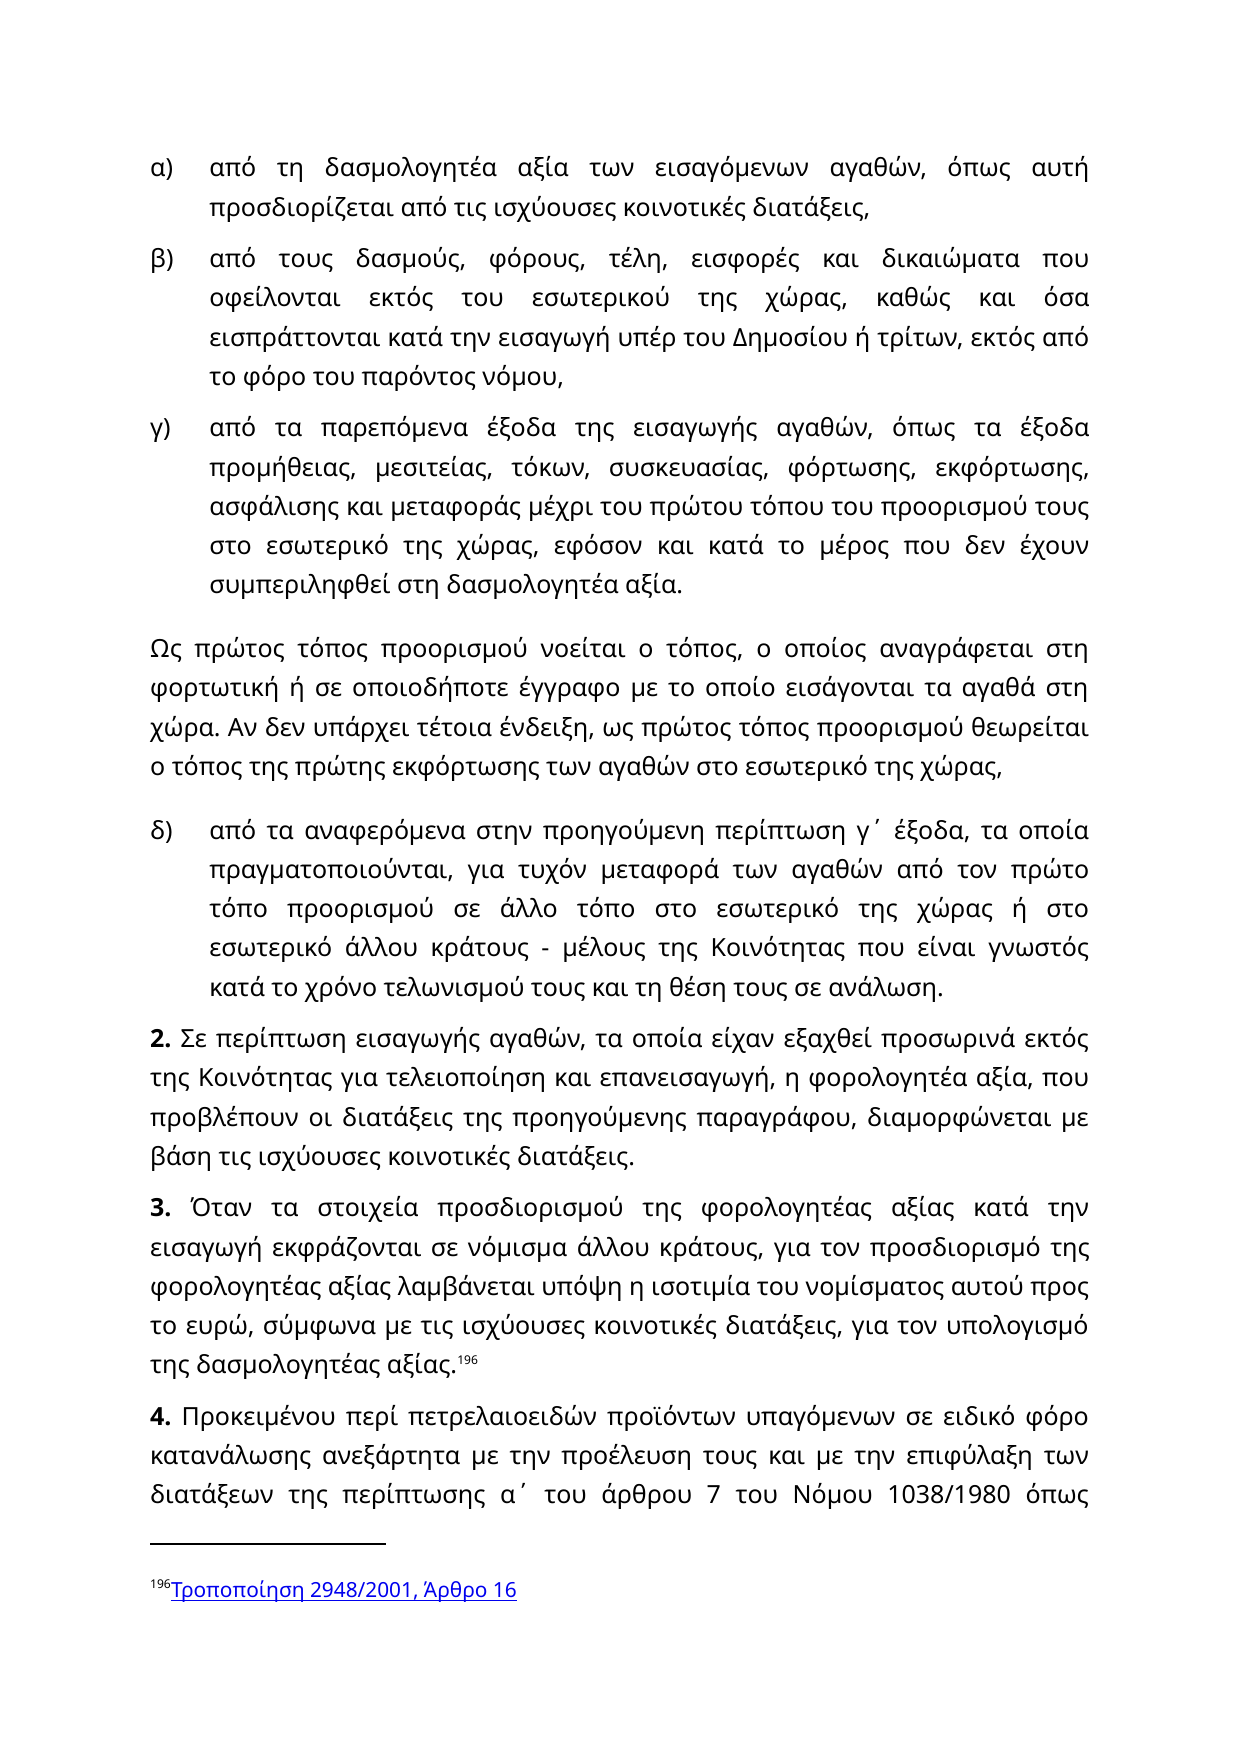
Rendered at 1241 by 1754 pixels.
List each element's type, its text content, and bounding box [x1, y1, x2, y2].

list β) από τους δασμούς, φόρους, τέλη, εισφορές και δικαιώματα που οφείλονται εκτός του εσωτερικού της χώρας, καθώς και όσα εισπράττονται κατά την εισαγωγή υπέρ του Δημοσίου ή τρίτων, εκτός από το φόρο του παρόντος νόμου, [150, 241, 1090, 392]
list α) από τη δασμολογητέα αξία των εισαγόμενων αγαθών, όπως αυτή προσδιορίζεται από τις ισχύουσες κοινοτικές διατάξεις, [150, 150, 1090, 223]
text 3. Όταν τα στοιχεία προσδιορισμού της φορολογητέας αξίας κατά την εισαγωγή εκφράζονται σε νόμισμα άλλου κράτους, για τον προσδιορισμό της φορολογητέας αξίας λαμβάνεται υπόψη η ισοτιμία του νομίσματος αυτού προς το ευρώ, σύμφωνα με τις ισχύουσες κοινοτικές διατάξεις, για τον υπολογισμό της δασμολογητέας αξίας. [150, 1190, 1090, 1381]
text 4. Προκειμένου περί πετρελαιοειδών προϊόντων υπαγόμενων σε ειδικό φόρο κατανάλωσης ανεξάρτητα με την προέλευση τους και με την επιφύλαξη των διατάξεων της περίπτωσης α΄ του άρθρου 7 του Νόμου 1038/1980 όπως [150, 1398, 1090, 1511]
list δ) από τα αναφερόμενα στην προηγούμενη περίπτωση γ΄ έξοδα, τα οποία πραγματοποιούνται, για τυχόν μεταφορά των αγαθών από τον πρώτο τόπο προορισμού σε άλλο τόπο στο εσωτερικό της χώρας ή στο εσωτερικό άλλου κράτους - μέλους της Κοινότητας που είναι γνωστός κατά το χρόνο τελωνισμού τους και τη θέση τους σε ανάλωση. [150, 812, 1090, 1003]
list γ) από τα παρεπόμενα έξοδα της εισαγωγής αγαθών, όπως τα έξοδα προμήθειας, μεσιτείας, τόκων, συσκευασίας, φόρτωσης, εκφόρτωσης, ασφάλισης και μεταφοράς μέχρι του πρώτου τόπου του προορισμού τους στο εσωτερικό της χώρας, εφόσον και κατά το μέρος που δεν έχουν συμπεριληφθεί στη δασμολογητέα αξία. [150, 410, 1090, 601]
text Ως πρώτος τόπος προορισμού νοείται ο τόπος, ο οποίος αναγράφεται στη φορτωτική ή σε οποιοδήποτε έγγραφο με το οποίο εισάγονται τα αγαθά στη χώρα. Αν δεν υπάρχει τέτοια ένδειξη, ως πρώτος τόπος προορισμού θεωρείται ο τόπος της πρώτης εκφόρτωσης των αγαθών στο εσωτερικό της χώρας, [150, 631, 1090, 782]
text Τροποποίηση 2948/2001, Άρθρο 16 [150, 1576, 1090, 1604]
text 2. Σε περίπτωση εισαγωγής αγαθών, τα οποία είχαν εξαχθεί προσωρινά εκτός της Κοινότητας για τελειοποίηση και επανεισαγωγή, η φορολογητέα αξία, που προβλέπουν οι διατάξεις της προηγούμενης παραγράφου, διαμορφώνεται με βάση τις ισχύουσες κοινοτικές διατάξεις. [150, 1021, 1090, 1172]
